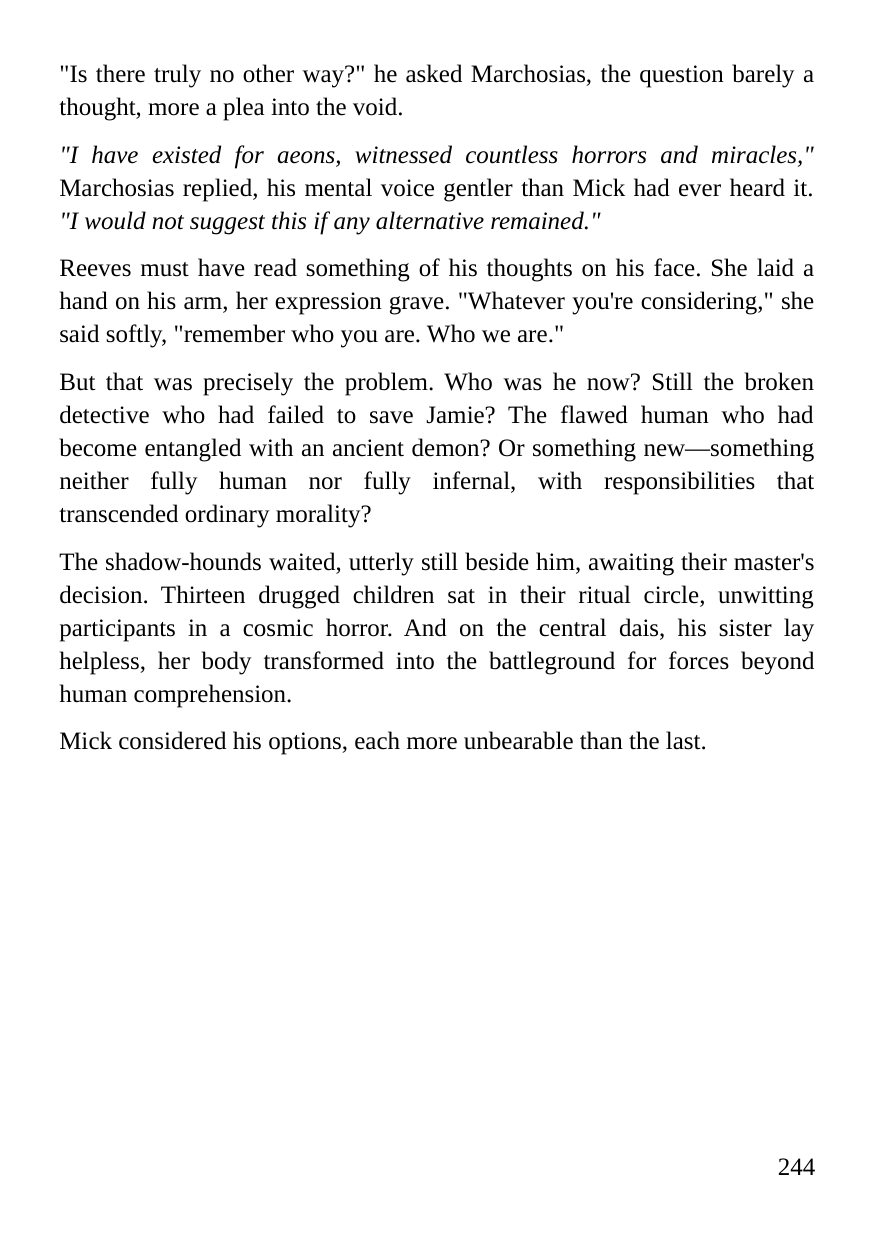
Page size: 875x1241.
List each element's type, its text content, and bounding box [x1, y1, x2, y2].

text The shadow-hounds waited, utterly still beside him, awaiting their master's decision. Thirteen drugged children sat in their ritual circle, unwitting participants in a cosmic horror. And on the central dais, his sister lay helpless, her body transformed into the battleground for forces beyond human comprehension. [59, 547, 815, 707]
text Reeves must have read something of his thoughts on his face. She laid a hand on his arm, her expression grave. "Whatever you're considering," she said softly, "remember who you are. Who we are." [59, 253, 815, 348]
text But that was precisely the problem. Who was he now? Still the broken detective who had failed to save Jamie? The flawed human who had become entangled with an ancient demon? Or something new—something neither fully human nor fully infernal, with responsibilities that transcended ordinary morality? [59, 367, 815, 528]
text Mick considered his options, each more unbearable than the last. [59, 726, 815, 755]
text "I have existed for aeons, witnessed countless horrors and miracles," Marchosias replied, his mental voice gentler than Mick had ever heard it. "I would not suggest this if any alternative remained." [59, 140, 815, 234]
text "Is there truly no other way?" he asked Marchosias, the question barely a thought, more a plea into the void. [59, 59, 815, 121]
